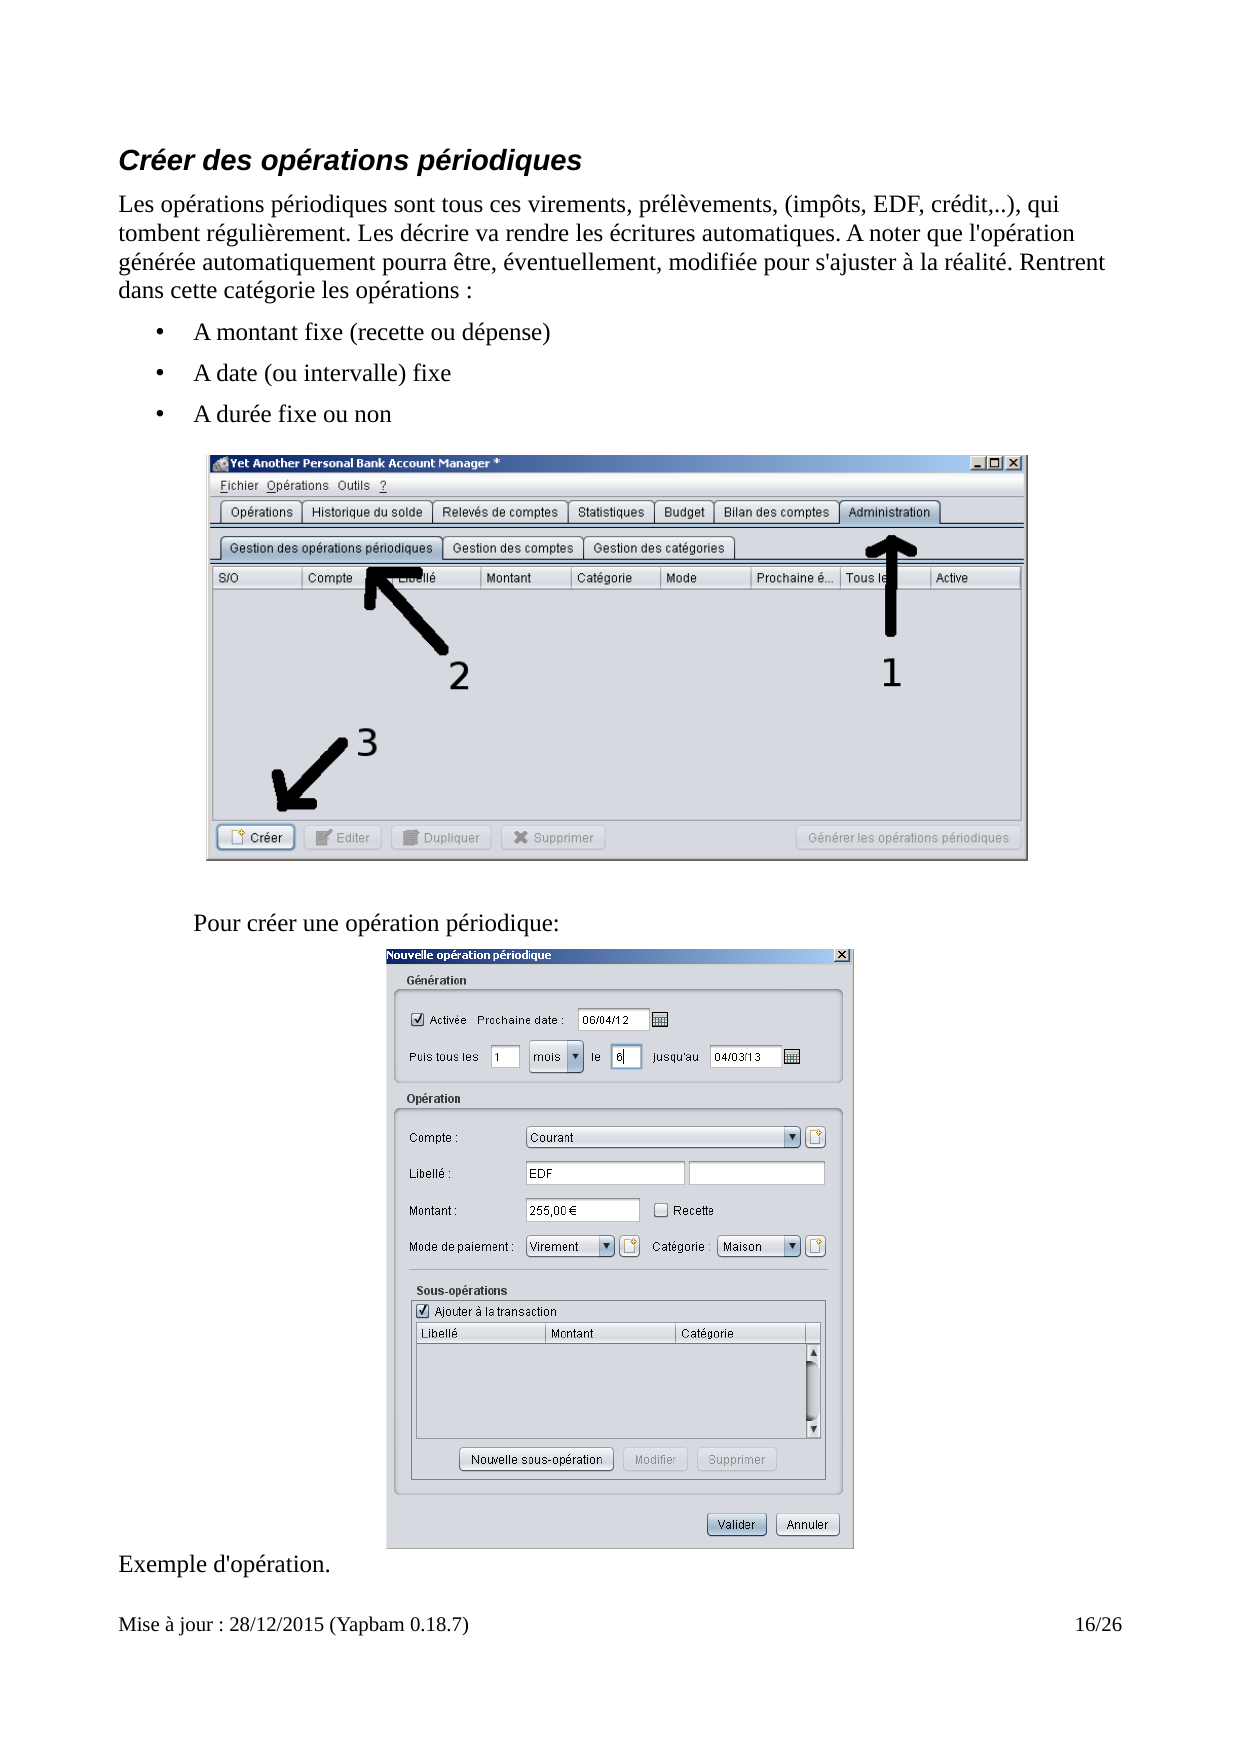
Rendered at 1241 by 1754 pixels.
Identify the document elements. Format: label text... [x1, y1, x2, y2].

list Pour créer une opération périodique: [156, 908, 1122, 937]
list A montant fixe (recette ou dépense) [156, 317, 1122, 345]
list A date (ou intervalle) fixe [156, 358, 1122, 387]
picture [386, 949, 854, 1549]
text Exemple d'opération. [118, 1549, 1122, 1577]
picture [205, 455, 1031, 867]
list A durée fixe ou non [156, 399, 1122, 428]
text Les opérations périodiques sont tous ces virements, prélèvements, (impôts, EDF, crédit,..), qui tombent régulièrement. Les décrire va rendre les écritures automatiques. A noter que l'opération générée automatiquement pourra être, éventuellement, modifiée pour s'ajuster à la réalité. Rentrent dans cette catégorie les opérations : [118, 189, 1122, 304]
subtitle Créer des opérations périodiques [118, 143, 1122, 177]
